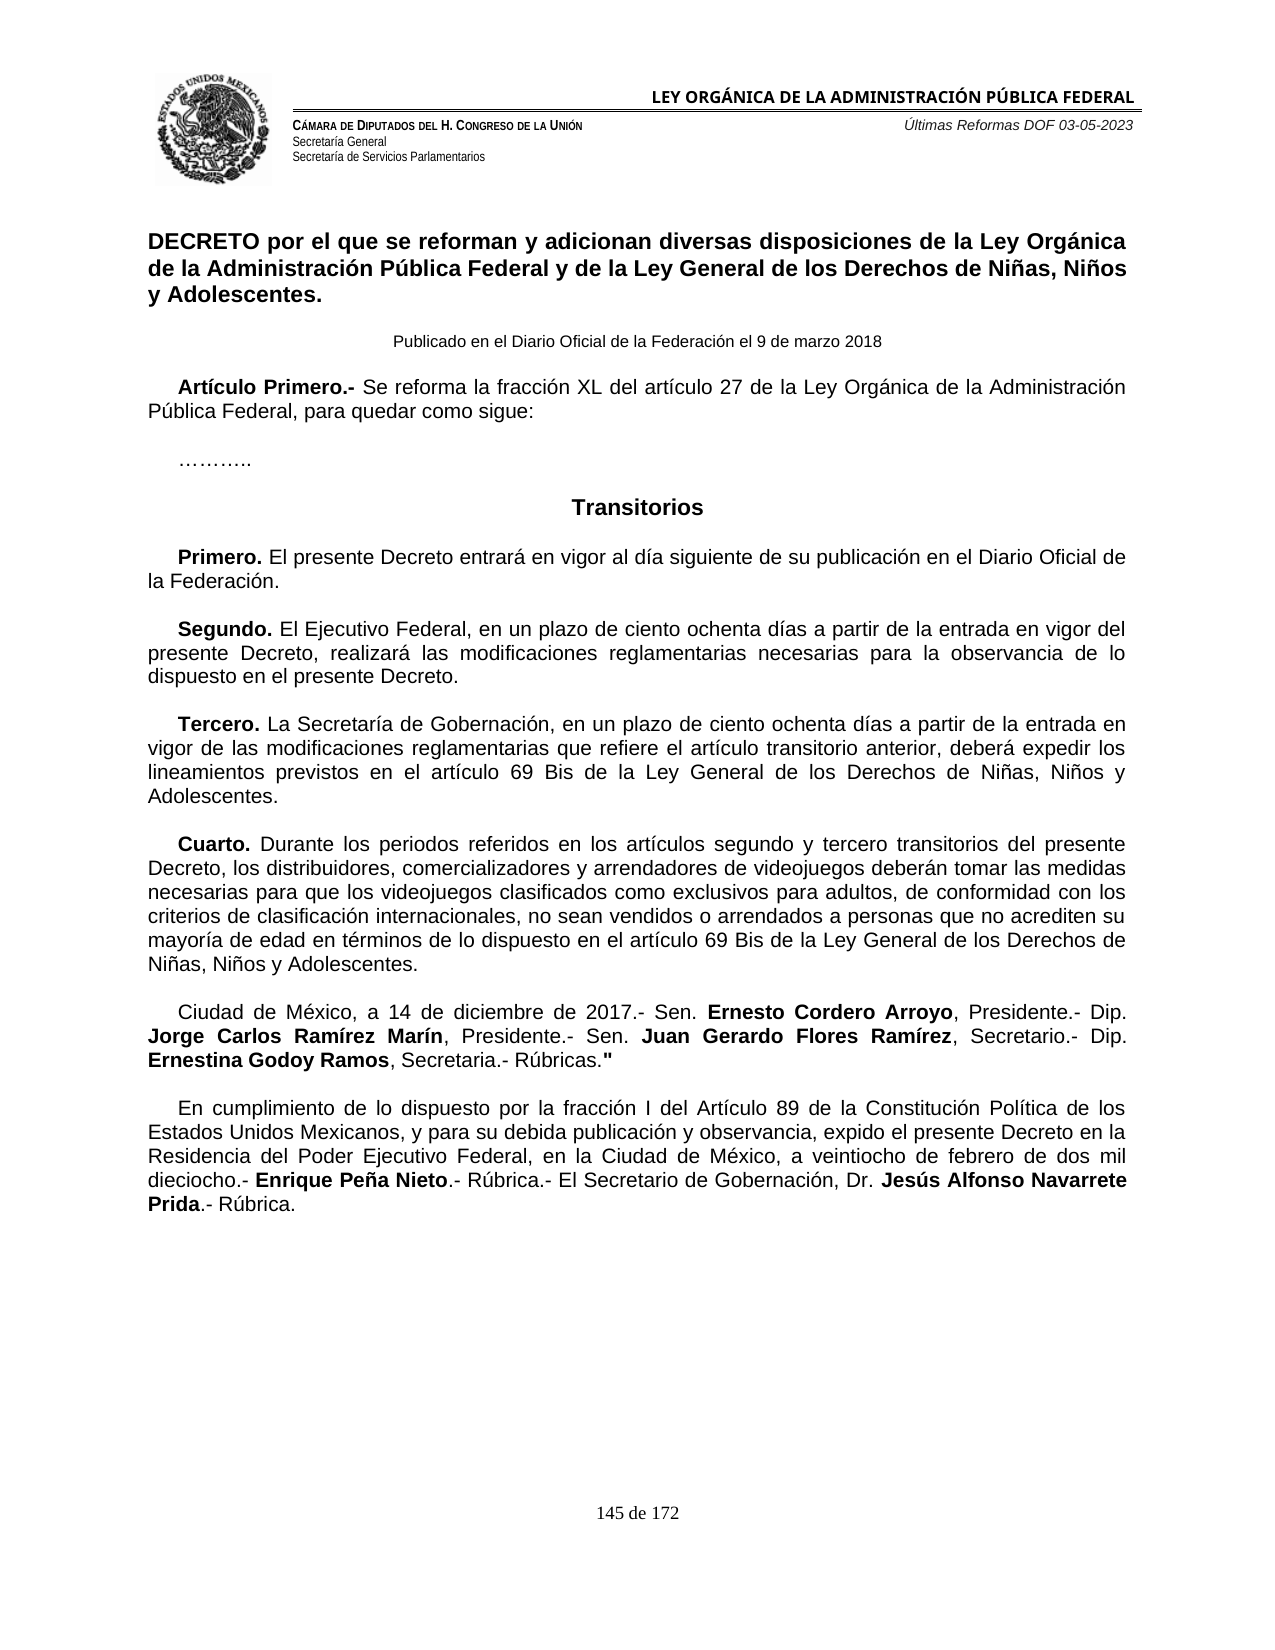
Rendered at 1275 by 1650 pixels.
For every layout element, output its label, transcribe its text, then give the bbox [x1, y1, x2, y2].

text Segundo. El Ejecutivo Federal, en un plazo de ciento ochenta días a partir de la entrada en vigor del presente Decreto, realizará las modificaciones reglamentarias necesarias para la observancia de lo dispuesto en el presente Decreto. [148, 616, 1127, 688]
text Transitorios [148, 494, 1127, 521]
text Ciudad de México, a 14 de diciembre de 2017.- Sen. Ernesto Cordero Arroyo, Presidente.- Dip. Jorge Carlos Ramírez Marín, Presidente.- Sen. Juan Gerardo Flores Ramírez, Secretario.- Dip. Ernestina Godoy Ramos, Secretaria.- Rúbricas." [148, 1000, 1127, 1072]
text Publicado en el Diario Oficial de la Federación el 9 de marzo 2018 [148, 331, 1127, 351]
text Cuarto. Durante los periodos referidos en los artículos segundo y tercero transitorios del presente Decreto, los distribuidores, comercializadores y arrendadores de videojuegos deberán tomar las medidas necesarias para que los videojuegos clasificados como exclusivos para adultos, de conformidad con los criterios de clasificación internacionales, no sean vendidos o arrendados a personas que no acrediten su mayoría de edad en términos de lo dispuesto en el artículo 69 Bis de la Ley General de los Derechos de Niñas, Niños y Adolescentes. [148, 832, 1127, 976]
text Tercero. La Secretaría de Gobernación, en un plazo de ciento ochenta días a partir de la entrada en vigor de las modificaciones reglamentarias que refiere el artículo transitorio anterior, deberá expedir los lineamientos previstos en el artículo 69 Bis de la Ley General de los Derechos de Niñas, Niños y Adolescentes. [148, 712, 1127, 808]
text En cumplimiento de lo dispuesto por la fracción I del Artículo 89 de la Constitución Política de los Estados Unidos Mexicanos, y para su debida publicación y observancia, expido el presente Decreto en la Residencia del Poder Ejecutivo Federal, en la Ciudad de México, a veintiocho de febrero de dos mil dieciocho.- Enrique Peña Nieto.- Rúbrica.- El Secretario de Gobernación, Dr. Jesús Alfonso Navarrete Prida.- Rúbrica. [148, 1096, 1127, 1215]
text Primero. El presente Decreto entrará en vigor al día siguiente de su publicación en el Diario Oficial de la Federación. [148, 544, 1127, 592]
text DECRETO por el que se reforman y adicionan diversas disposiciones de la Ley Orgánica de la Administración Pública Federal y de la Ley General de los Derechos de Niñas, Niños y Adolescentes. [148, 228, 1127, 307]
text ……….. [148, 446, 1127, 470]
text Artículo Primero.- Se reforma la fracción XL del artículo 27 de la Ley Orgánica de la Administración Pública Federal, para quedar como sigue: [148, 374, 1127, 422]
